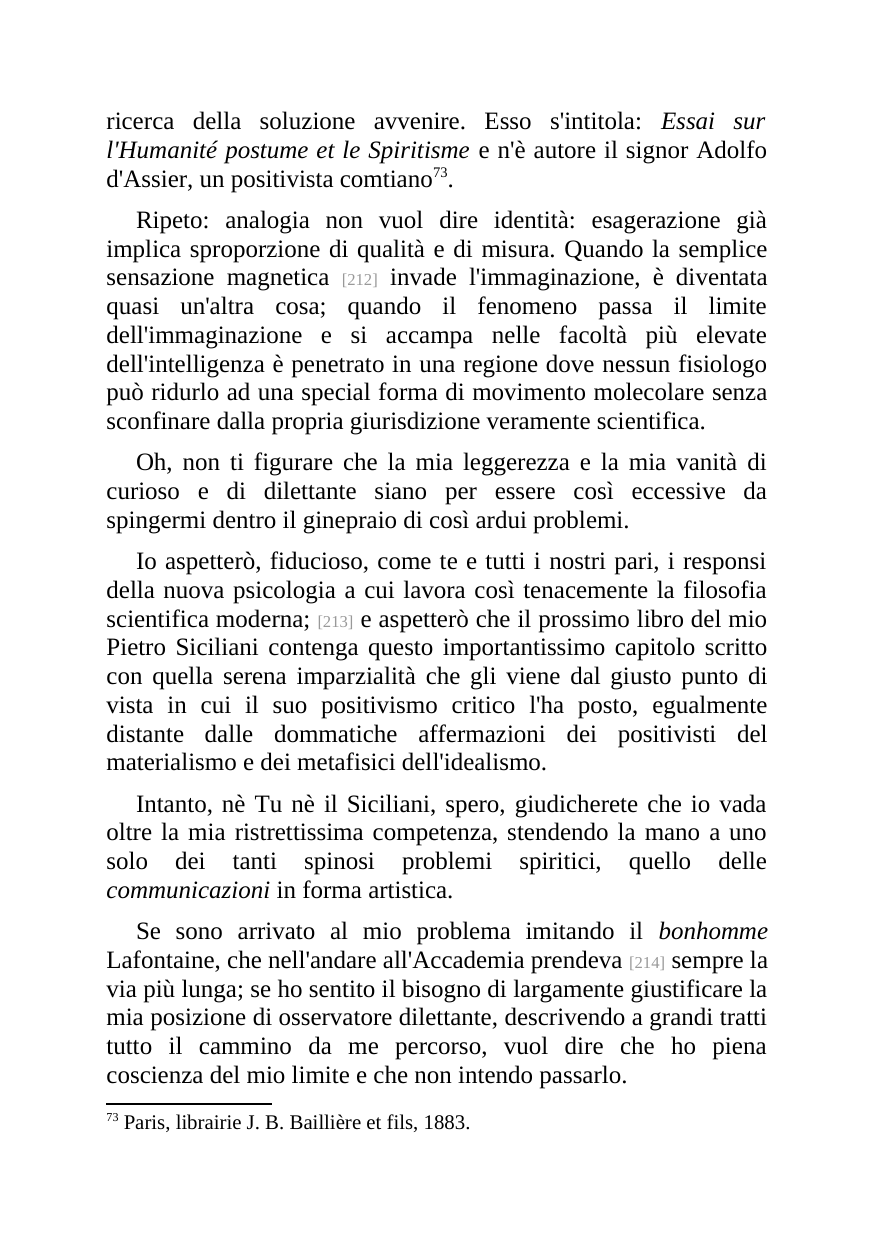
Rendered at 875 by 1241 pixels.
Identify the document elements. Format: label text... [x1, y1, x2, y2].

text Paris, librairie J. B. Baillière et fils, 1883. [106, 1110, 768, 1134]
text Oh, non ti figurare che la mia leggerezza e la mia vanità di curioso e di dilettante siano per essere così eccessive da spingermi dentro il ginepraio di così ardui problemi. [106, 447, 768, 534]
text ricerca della soluzione avvenire. Esso s'intitola: Essai sur l'Humanité postume et le Spiritisme e n'è autore il signor Adolfo d'Assier, un positivista comtiano. [106, 106, 768, 192]
text Intanto, nè Tu nè il Siciliani, spero, giudicherete che io vada oltre la mia ristrettissima competenza, stendendo la mano a uno solo dei tanti spinosi problemi spiritici, quello delle communicazioni in forma artistica. [106, 789, 768, 904]
text Io aspetterò, fiducioso, come te e tutti i nostri pari, i responsi della nuova psicologia a cui lavora così tenacemente la filosofia scientifica moderna; [213] e aspetterò che il prossimo libro del mio Pietro Siciliani contenga questo importantissimo capitolo scritto con quella serena imparzialità che gli viene dal giusto punto di vista in cui il suo positivismo critico l'ha posto, egualmente distante dalle dommatiche affermazioni dei positivisti del materialismo e dei metafisici dell'idealismo. [106, 546, 768, 776]
text Ripeto: analogia non vuol dire identità: esagerazione già implica sproporzione di qualità e di misura. Quando la semplice sensazione magnetica [212] invade l'immaginazione, è diventata quasi un'altra cosa; quando il fenomeno passa il limite dell'immaginazione e si accampa nelle facoltà più elevate dell'intelligenza è penetrato in una regione dove nessun fisiologo può ridurlo ad una special forma di movimento molecolare senza sconfinare dalla propria giurisdizione veramente scientifica. [106, 205, 768, 435]
text Se sono arrivato al mio problema imitando il bonhomme Lafontaine, che nell'andare all'Accademia prendeva [214] sempre la via più lunga; se ho sentito il bisogno di largamente giustificare la mia posizione di osservatore dilettante, descrivendo a grandi tratti tutto il cammino da me percorso, vuol dire che ho piena coscienza del mio limite e che non intendo passarlo. [106, 916, 768, 1089]
